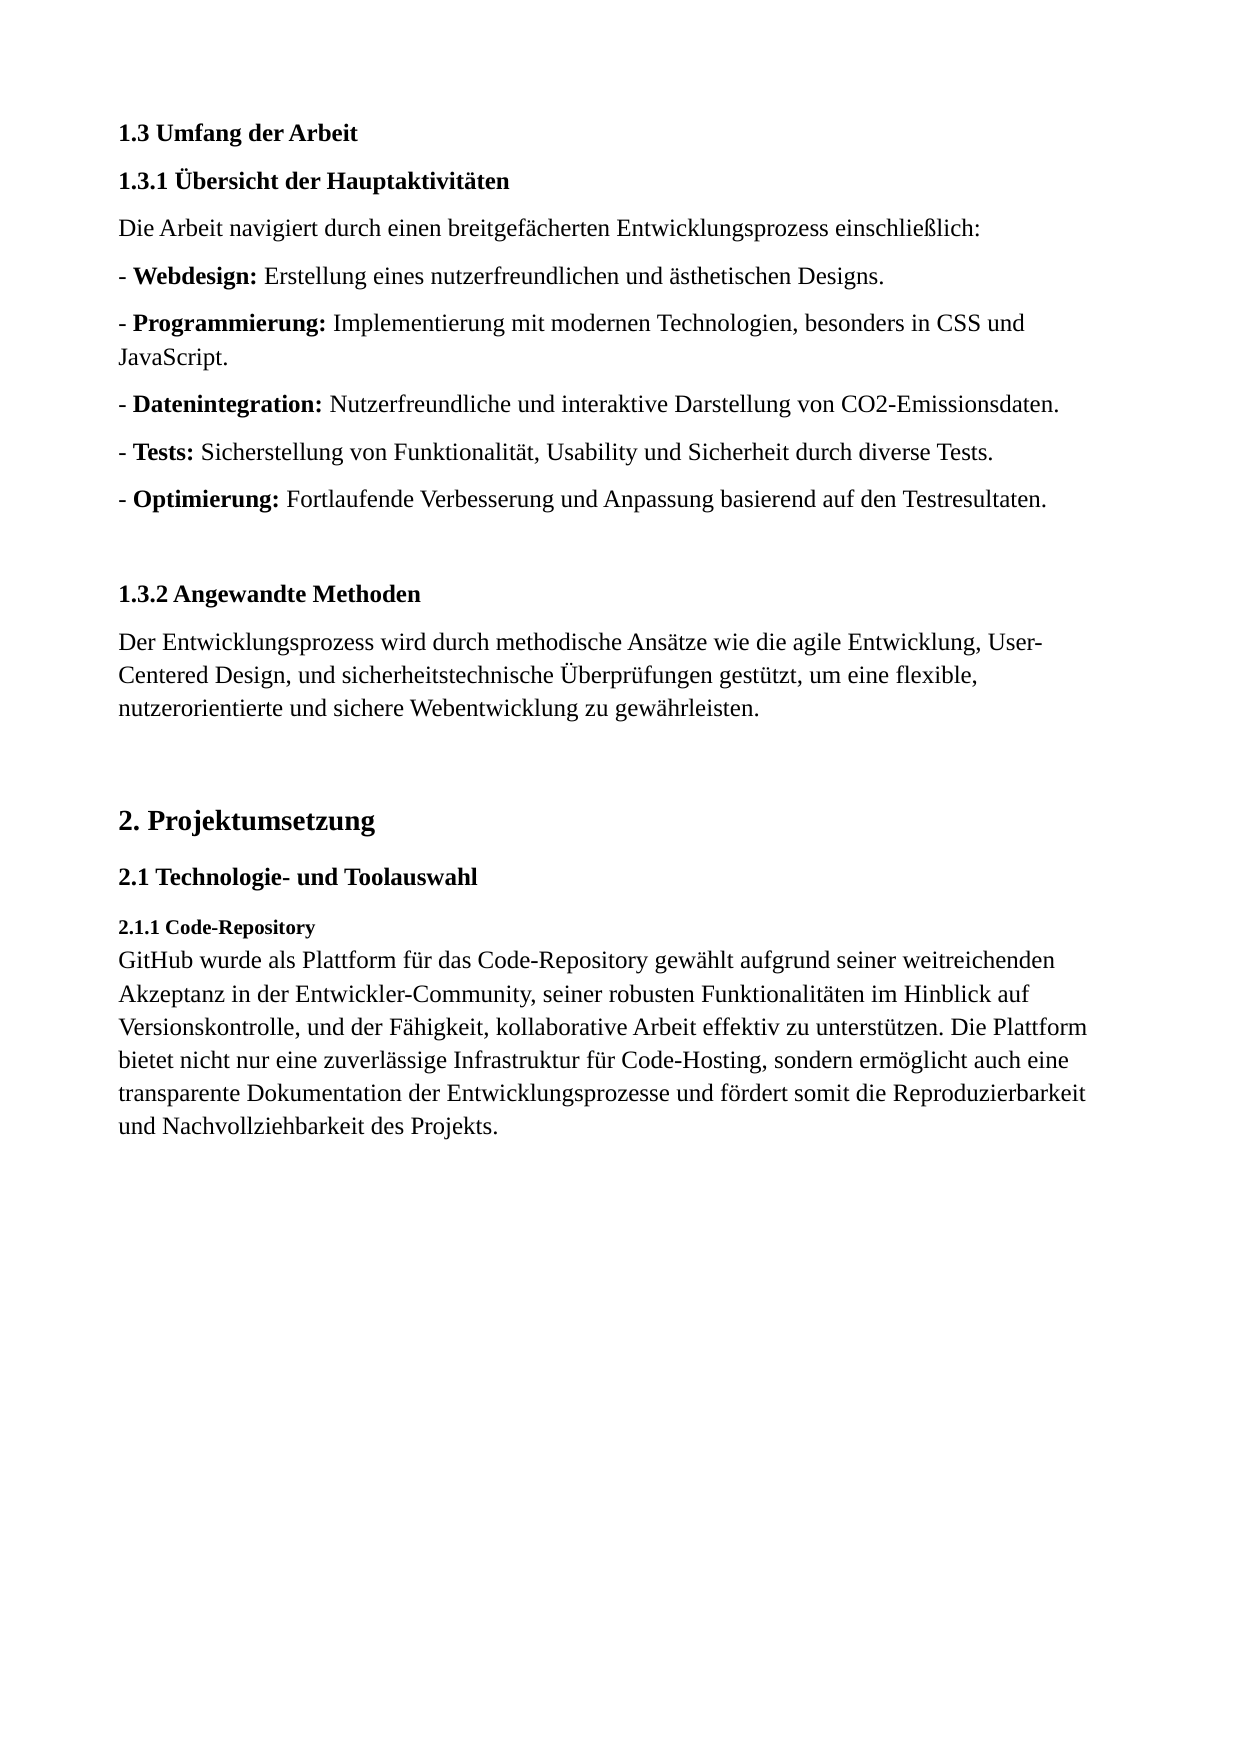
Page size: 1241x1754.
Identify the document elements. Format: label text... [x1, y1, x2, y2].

text Der Entwicklungsprozess wird durch methodische Ansätze wie die agile Entwicklung, User-Centered Design, und sicherheitstechnische Überprüfungen gestützt, um eine flexible, nutzerorientierte und sichere Webentwicklung zu gewährleisten. [118, 627, 1122, 722]
subtitle 2.1 Technologie- und Toolauswahl [118, 862, 1122, 890]
text - Programmierung: Implementierung mit modernen Technologien, besonders in CSS und JavaScript. [118, 308, 1122, 370]
text 1.3.1 Übersicht der Hauptaktivitäten [118, 166, 1122, 194]
subtitle 2. Projektumsetzung [118, 803, 1122, 837]
text - Webdesign: Erstellung eines nutzerfreundlichen und ästhetischen Designs. [118, 261, 1122, 290]
text - Tests: Sicherstellung von Funktionalität, Usability und Sicherheit durch diverse Tests. [118, 437, 1122, 466]
text 1.3 Umfang der Arbeit [118, 118, 1122, 147]
text - Optimierung: Fortlaufende Verbesserung und Anpassung basierend auf den Testresultaten. [118, 484, 1122, 513]
text GitHub wurde als Plattform für das Code-Repository gewählt aufgrund seiner weitreichenden Akzeptanz in der Entwickler-Community, seiner robusten Funktionalitäten im Hinblick auf Versionskontrolle, und der Fähigkeit, kollaborative Arbeit effektiv zu unterstützen. Die Plattform bietet nicht nur eine zuverlässige Infrastruktur für Code-Hosting, sondern ermöglicht auch eine transparente Dokumentation der Entwicklungsprozesse und fördert somit die Reproduzierbarkeit und Nachvollziehbarkeit des Projekts. [118, 946, 1122, 1139]
text 1.3.2 Angewandte Methoden [118, 579, 1122, 608]
subtitle 2.1.1 Code-Repository [118, 915, 1122, 939]
text Die Arbeit navigiert durch einen breitgefächerten Entwicklungsprozess einschließlich: [118, 213, 1122, 242]
text - Datenintegration: Nutzerfreundliche und interaktive Darstellung von CO2-Emissionsdaten. [118, 389, 1122, 418]
